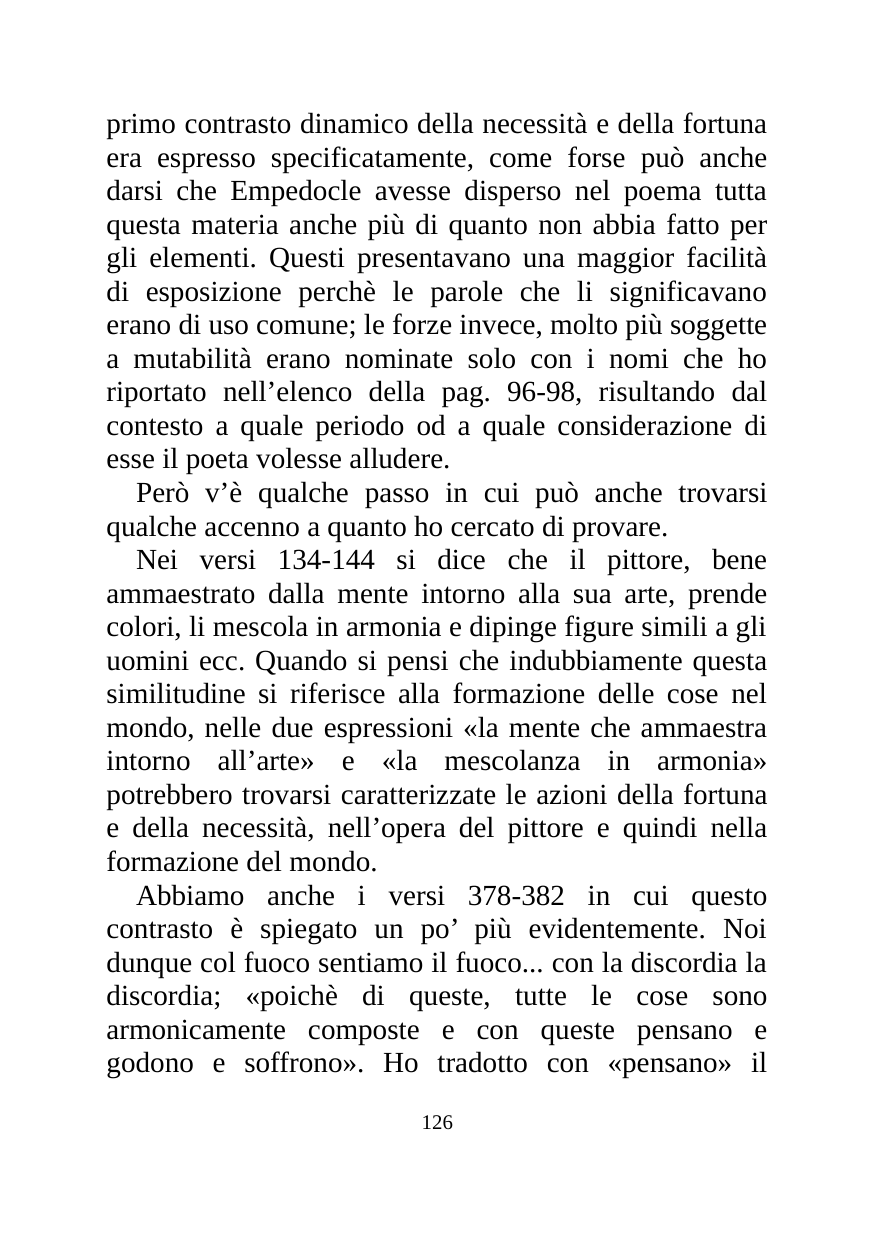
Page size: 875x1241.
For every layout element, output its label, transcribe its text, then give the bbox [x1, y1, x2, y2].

text Abbiamo anche i versi 378-382 in cui questo contrasto è spiegato un po’ più evidentemente. Noi dunque col fuoco sentiamo il fuoco... con la discordia la discordia; «poichè di queste, tutte le cose sono armonicamente composte e con queste pensano e godono e soffrono». Ho tradotto con «pensano» il [106, 878, 768, 1079]
text primo contrasto dinamico della necessità e della fortuna era espresso specificatamente, come forse può anche darsi che Empedocle avesse disperso nel poema tutta questa materia anche più di quanto non abbia fatto per gli elementi. Questi presentavano una maggior facilità di esposizione perchè le parole che li significavano erano di uso comune; le forze invece, molto più soggette a mutabilità erano nominate solo con i nomi che ho riportato nell’elenco della pag. 96-98, risultando dal contesto a quale periodo od a quale considerazione di esse il poeta volesse alludere. [106, 106, 768, 475]
text Però v’è qualche passo in cui può anche trovarsi qualche accenno a quanto ho cercato di provare. [106, 475, 768, 542]
text Nei versi 134-144 si dice che il pittore, bene ammaestrato dalla mente intorno alla sua arte, prende colori, li mescola in armonia e dipinge figure simili a gli uomini ecc. Quando si pensi che indubbiamente questa similitudine si riferisce alla formazione delle cose nel mondo, nelle due espressioni «la mente che ammaestra intorno all’arte» e «la mescolanza in armonia» potrebbero trovarsi caratterizzate le azioni della fortuna e della necessità, nell’opera del pittore e quindi nella formazione del mondo. [106, 542, 768, 878]
